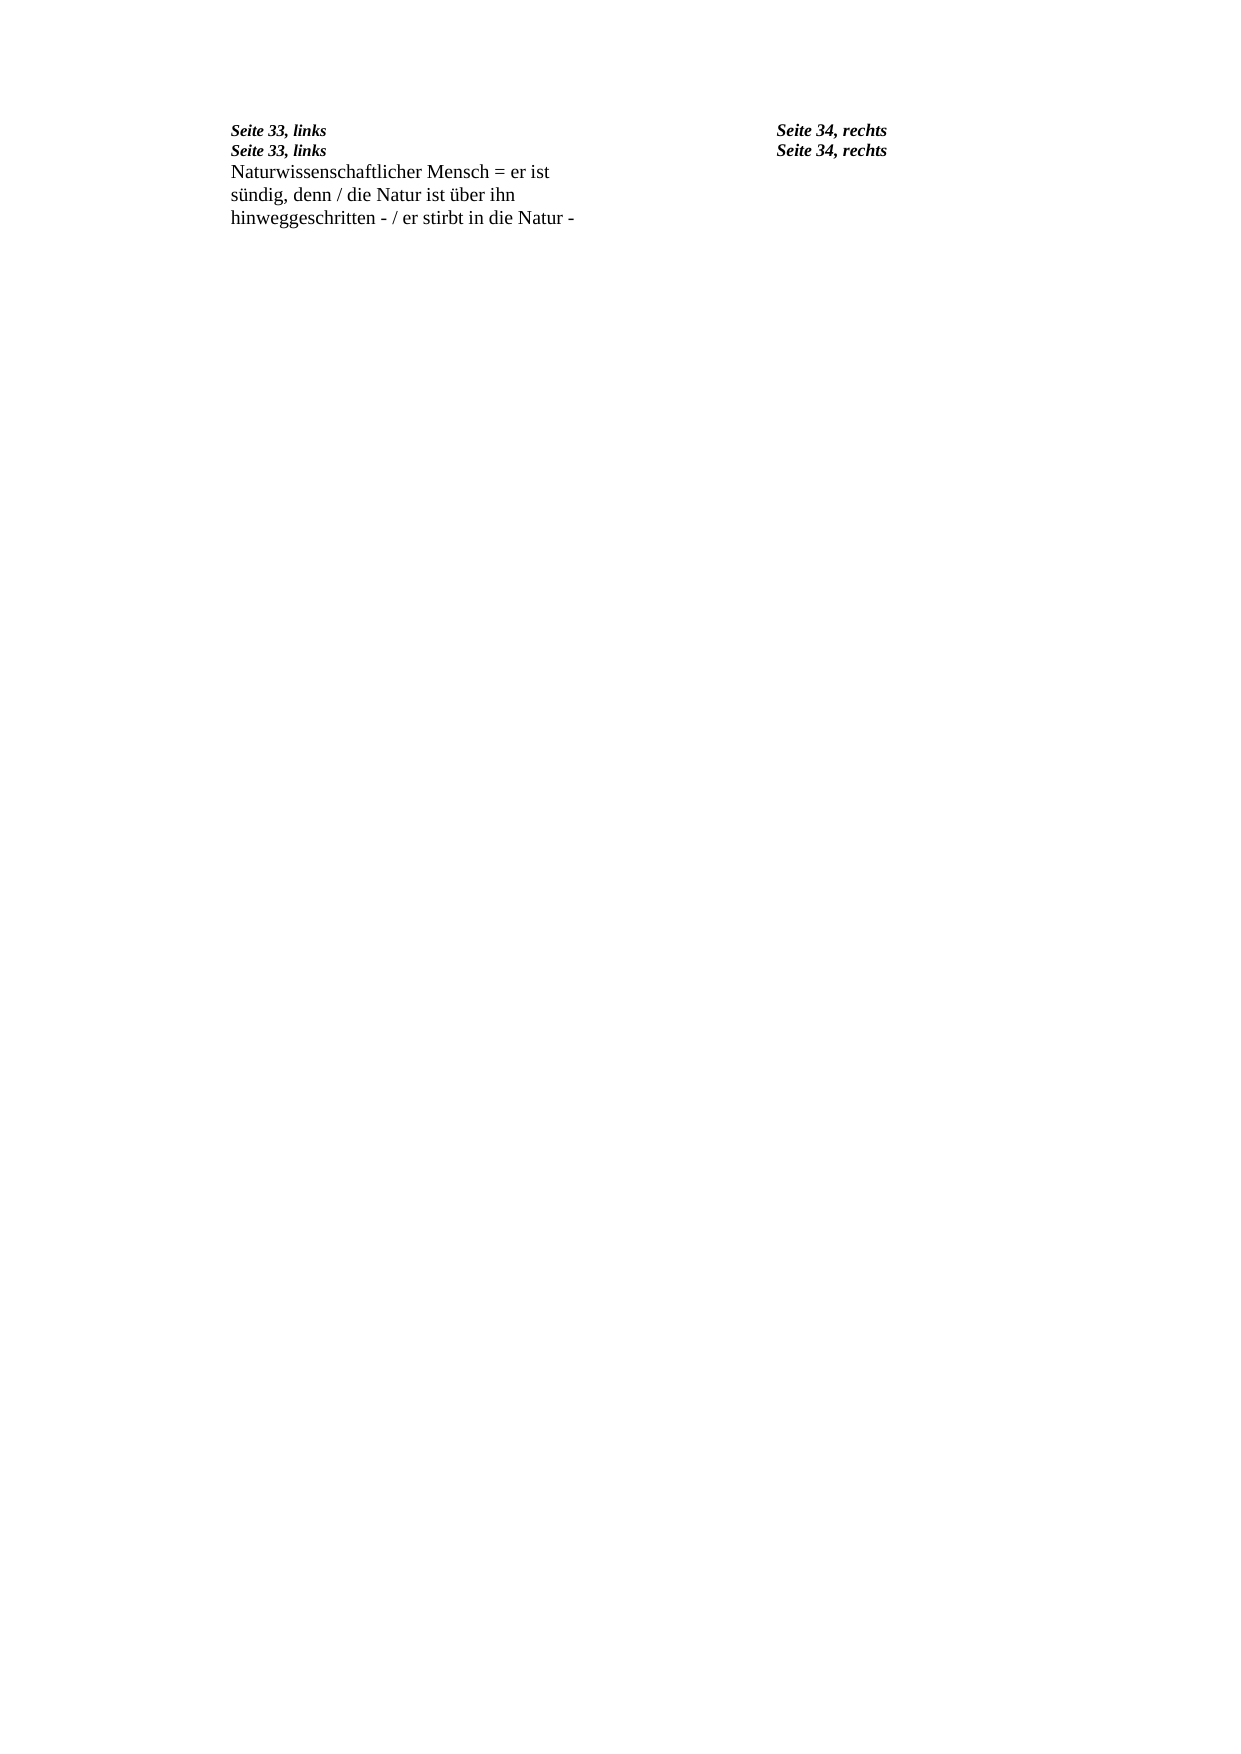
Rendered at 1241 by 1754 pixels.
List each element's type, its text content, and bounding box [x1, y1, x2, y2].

text Naturwissenschaftlicher Mensch = er ist sündig, denn / die Natur ist über ihn hinweggeschritten - / er stirbt in die Natur - [231, 160, 609, 229]
